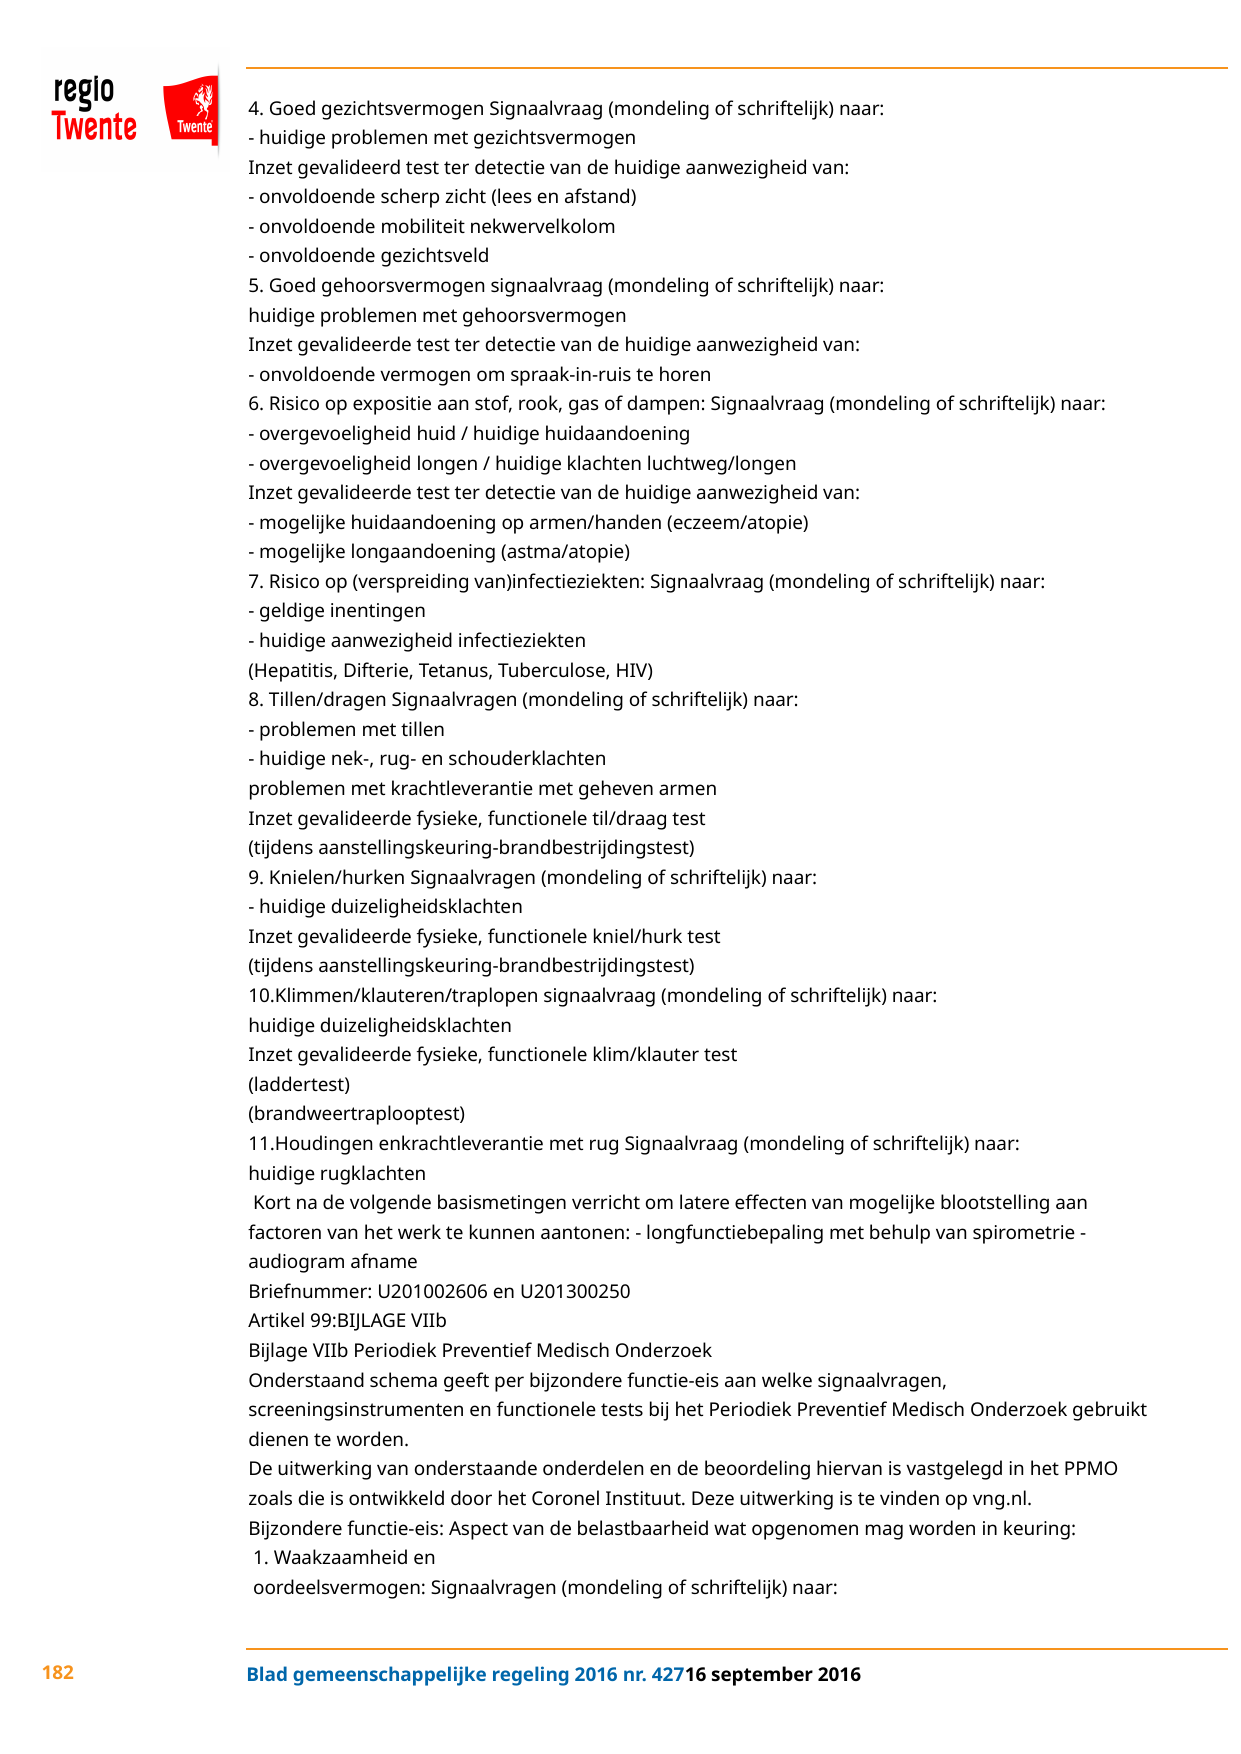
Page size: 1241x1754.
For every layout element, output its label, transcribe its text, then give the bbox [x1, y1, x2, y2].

text huidige duizeligheidsklachten [248, 1012, 1152, 1038]
text - huidige duizeligheidsklachten [248, 893, 1152, 919]
text Inzet gevalideerde fysieke, functionele klim/klauter test [248, 1041, 1152, 1067]
text - huidige nek-, rug- en schouderklachten [248, 746, 1152, 771]
text 1. Waakzaamheid en [248, 1544, 1152, 1570]
text 8. Tillen/dragen Signaalvragen (mondeling of schriftelijk) naar: [248, 686, 1152, 712]
text Inzet gevalideerde test ter detectie van de huidige aanwezigheid van: [248, 479, 1152, 505]
text Artikel 99:BIJLAGE VIIb [248, 1308, 1152, 1333]
text - problemen met tillen [248, 716, 1152, 742]
text 5. Goed gehoorsvermogen signaalvraag (mondeling of schriftelijk) naar: [248, 272, 1152, 298]
picture [41, 47, 231, 172]
text 9. Knielen/hurken Signaalvragen (mondeling of schriftelijk) naar: [248, 864, 1152, 890]
text Bijlage VIIb Periodiek Preventief Medisch Onderzoek [248, 1337, 1152, 1363]
text Onderstaand schema geeft per bijzondere functie-eis aan welke signaalvragen, screeningsinstrumenten en functionele tests bij het Periodiek Preventief Medisch Onderzoek gebruikt dienen te worden. [248, 1367, 1152, 1452]
text De uitwerking van onderstaande onderdelen en de beoordeling hiervan is vastgelegd in het PPMO zoals die is ontwikkeld door het Coronel Instituut. Deze uitwerking is te vinden op vng.nl. [248, 1456, 1152, 1511]
text - huidige aanwezigheid infectieziekten [248, 627, 1152, 653]
text (Hepatitis, Difterie, Tetanus, Tuberculose, HIV) [248, 657, 1152, 683]
text - geldige inentingen [248, 598, 1152, 623]
text Inzet gevalideerde fysieke, functionele til/draag test [248, 805, 1152, 831]
text - mogelijke huidaandoening op armen/handen (eczeem/atopie) [248, 509, 1152, 535]
text Inzet gevalideerd test ter detectie van de huidige aanwezigheid van: [248, 154, 1152, 180]
text - overgevoeligheid huid / huidige huidaandoening [248, 420, 1152, 446]
text (laddertest) [248, 1071, 1152, 1097]
text oordeelsvermogen: Signaalvragen (mondeling of schriftelijk) naar: [248, 1574, 1152, 1600]
text Inzet gevalideerde fysieke, functionele kniel/hurk test [248, 923, 1152, 949]
text - overgevoeligheid longen / huidige klachten luchtweg/longen [248, 450, 1152, 476]
text Briefnummer: U201002606 en U201300250 [248, 1278, 1152, 1304]
text 4. Goed gezichtsvermogen Signaalvraag (mondeling of schriftelijk) naar: [248, 95, 1152, 121]
text Bijzondere functie-eis: Aspect van de belastbaarheid wat opgenomen mag worden in keuring: [248, 1515, 1152, 1541]
text (tijdens aanstellingskeuring-brandbestrijdingstest) [248, 834, 1152, 860]
text - onvoldoende gezichtsveld [248, 243, 1152, 268]
text problemen met krachtleverantie met geheven armen [248, 775, 1152, 801]
text - onvoldoende vermogen om spraak-in-ruis te horen [248, 361, 1152, 387]
text Kort na de volgende basismetingen verricht om latere effecten van mogelijke blootstelling aan factoren van het werk te kunnen aantonen: - longfunctiebepaling met behulp van spirometrie - audiogram afname [248, 1189, 1152, 1274]
text - huidige problemen met gezichtsvermogen [248, 124, 1152, 150]
text 7. Risico op (verspreiding van)infectieziekten: Signaalvraag (mondeling of schriftelijk) naar: [248, 568, 1152, 594]
text huidige rugklachten [248, 1160, 1152, 1186]
text Inzet gevalideerde test ter detectie van de huidige aanwezigheid van: [248, 331, 1152, 357]
text huidige problemen met gehoorsvermogen [248, 302, 1152, 328]
text (tijdens aanstellingskeuring-brandbestrijdingstest) [248, 953, 1152, 978]
text - mogelijke longaandoening (astma/atopie) [248, 538, 1152, 564]
text 10.Klimmen/klauteren/traplopen signaalvraag (mondeling of schriftelijk) naar: [248, 982, 1152, 1008]
text - onvoldoende mobiliteit nekwervelkolom [248, 213, 1152, 239]
text 11.Houdingen enkrachtleverantie met rug Signaalvraag (mondeling of schriftelijk) naar: [248, 1130, 1152, 1156]
text (brandweertraplooptest) [248, 1101, 1152, 1126]
text 6. Risico op expositie aan stof, rook, gas of dampen: Signaalvraag (mondeling of schriftelijk) naar: [248, 391, 1152, 416]
text - onvoldoende scherp zicht (lees en afstand) [248, 183, 1152, 209]
